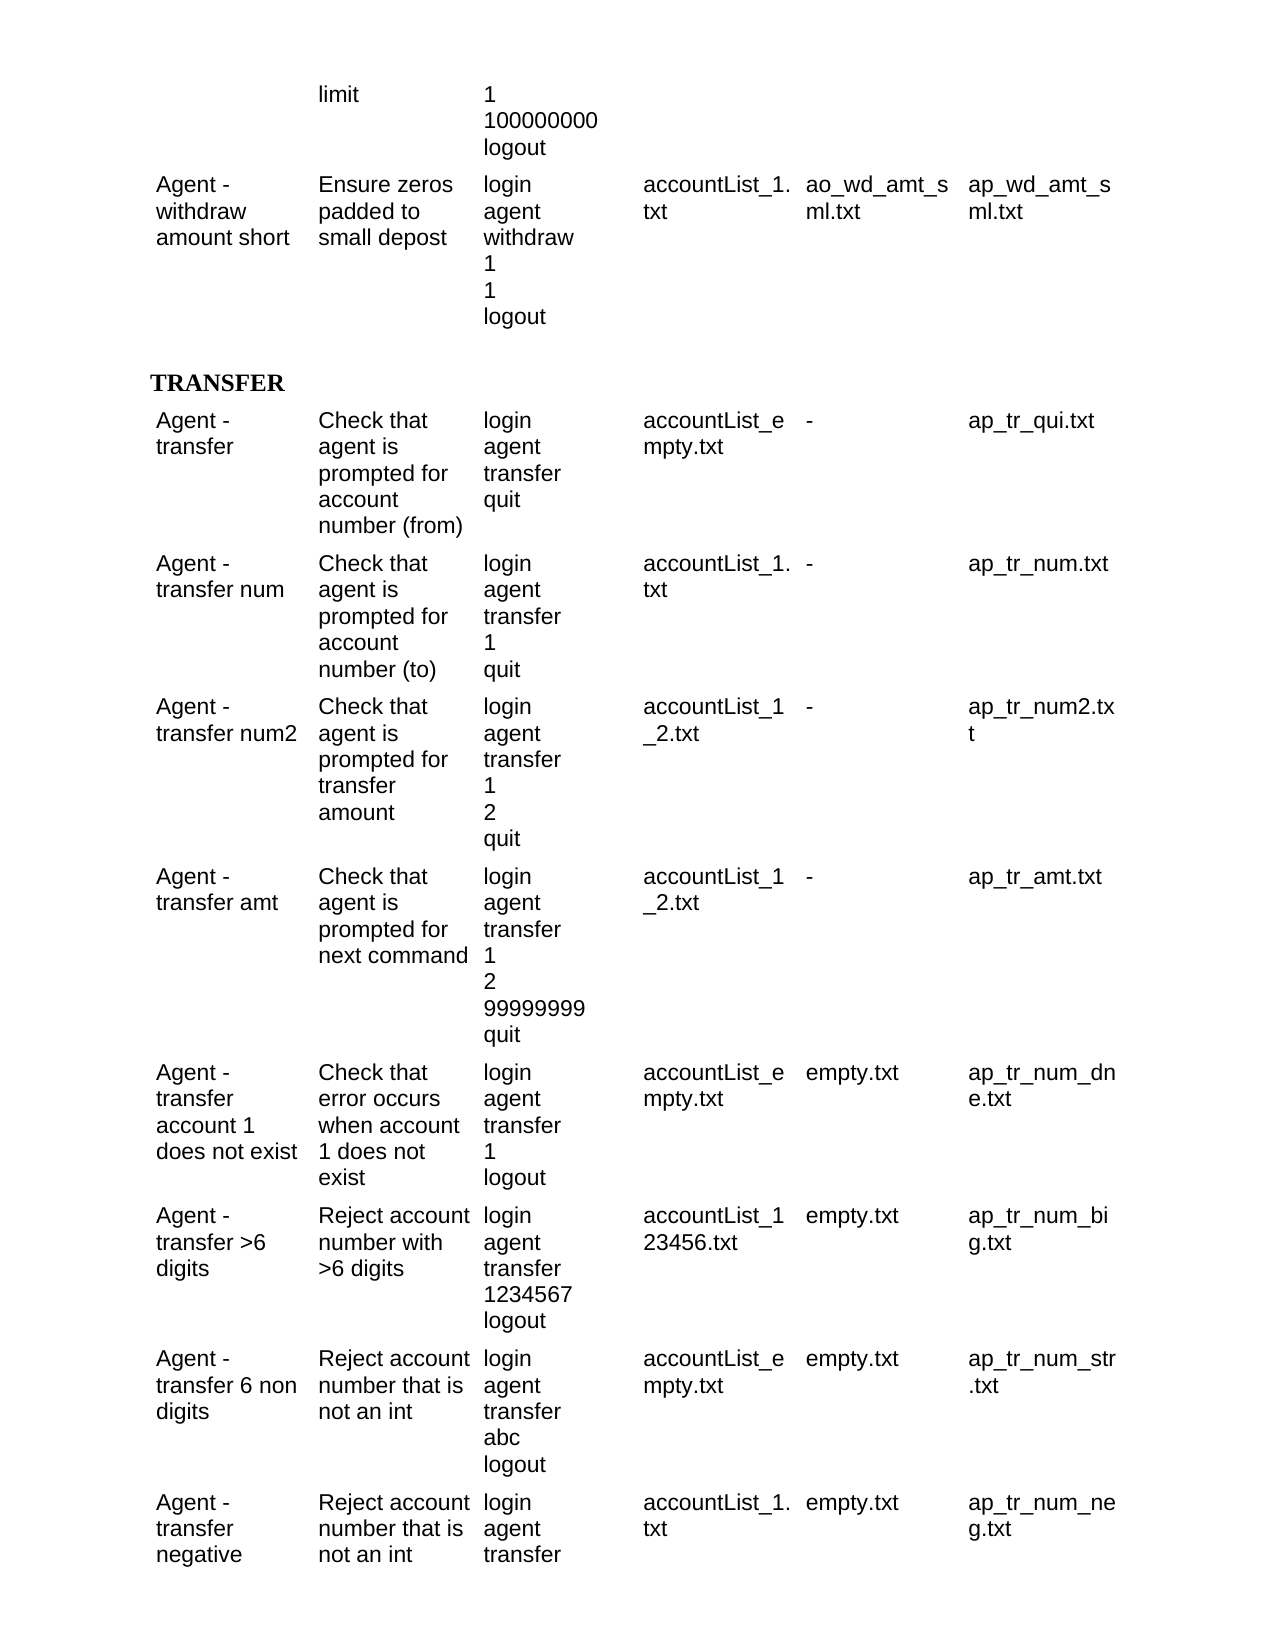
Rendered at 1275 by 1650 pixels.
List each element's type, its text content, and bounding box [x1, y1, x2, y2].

table_header login agent transfer quit [478, 401, 637, 544]
table_cell accountList_1.txt [637, 166, 800, 335]
table_cell ap_tr_num_str.txt [962, 1340, 1125, 1483]
table_cell Reject account number with >6 digits [312, 1196, 477, 1339]
table_cell empty.txt [800, 1340, 962, 1483]
table_cell ap_tr_amt.txt [962, 857, 1125, 1053]
table_header - [800, 401, 962, 544]
table_cell Check that agent is prompted for account number (to) [312, 544, 477, 688]
table_cell login agent transfer 1 2 99999999 quit [478, 857, 637, 1053]
table_cell login agent transfer 1 2 quit [478, 688, 637, 857]
table_cell accountList_1.txt [637, 544, 800, 688]
table_cell accountList_1_2.txt [637, 857, 800, 1053]
table_cell Agent -transfer 6 non digits [150, 1340, 312, 1483]
table_header accountList_empty.txt [637, 401, 800, 544]
table_cell ap_tr_num_neg.txt [962, 1483, 1125, 1573]
text TRANSFER [150, 368, 1125, 397]
table_header ap_tr_qui.txt [962, 401, 1125, 544]
table_cell login agent transfer 1 quit [478, 544, 637, 688]
table_cell empty.txt [800, 1053, 962, 1196]
table_cell [150, 75, 312, 166]
table_cell Reject account number that is not an int [312, 1483, 477, 1573]
table_cell login agent transfer 1234567 logout [478, 1196, 637, 1339]
table_cell Agent -withdraw amount short [150, 166, 312, 335]
table_cell accountList_123456.txt [637, 1196, 800, 1339]
table_cell empty.txt [800, 1196, 962, 1339]
table_cell Agent -transfer negative [150, 1483, 312, 1573]
table_cell empty.txt [800, 1483, 962, 1573]
table_cell login agent withdraw 1 1 logout [478, 166, 637, 335]
table_cell login agent transfer 1 logout [478, 1053, 637, 1196]
table_cell Agent -transfer account 1 does not exist [150, 1053, 312, 1196]
table_cell Check that error occurs when account 1 does not exist [312, 1053, 477, 1196]
table_cell login agent transfer abc logout [478, 1340, 637, 1483]
table_cell accountList_1_2.txt [637, 688, 800, 857]
table_cell Agent -transfer amt [150, 857, 312, 1053]
table_cell Agent -transfer num [150, 544, 312, 688]
table_cell [962, 75, 1125, 166]
table_cell Check that agent is prompted for transfer amount [312, 688, 477, 857]
table_cell ao_wd_amt_sml.txt [800, 166, 962, 335]
table_cell Ensure zeros padded to small depost [312, 166, 477, 335]
table_header Check that agent is prompted for account number (from) [312, 401, 477, 544]
table_cell ap_tr_num.txt [962, 544, 1125, 688]
table_cell - [800, 688, 962, 857]
table_cell ap_tr_num2.txt [962, 688, 1125, 857]
table_cell Agent -transfer num2 [150, 688, 312, 857]
table_cell accountList_empty.txt [637, 1340, 800, 1483]
table_cell - [800, 544, 962, 688]
table_cell [800, 75, 962, 166]
table_cell [637, 75, 800, 166]
table_cell ap_wd_amt_sml.txt [962, 166, 1125, 335]
table_cell limit [312, 75, 477, 166]
table_header Agent -transfer [150, 401, 312, 544]
table_cell accountList_1.txt [637, 1483, 800, 1573]
table_cell accountList_empty.txt [637, 1053, 800, 1196]
table_cell Reject account number that is not an int [312, 1340, 477, 1483]
table_cell ap_tr_num_dne.txt [962, 1053, 1125, 1196]
table_cell Agent -transfer >6 digits [150, 1196, 312, 1339]
table_cell Check that agent is prompted for next command [312, 857, 477, 1053]
table_cell - [800, 857, 962, 1053]
table_cell 1 100000000 logout [478, 75, 637, 166]
table_cell ap_tr_num_big.txt [962, 1196, 1125, 1339]
table_cell login agent transfer [478, 1483, 637, 1573]
